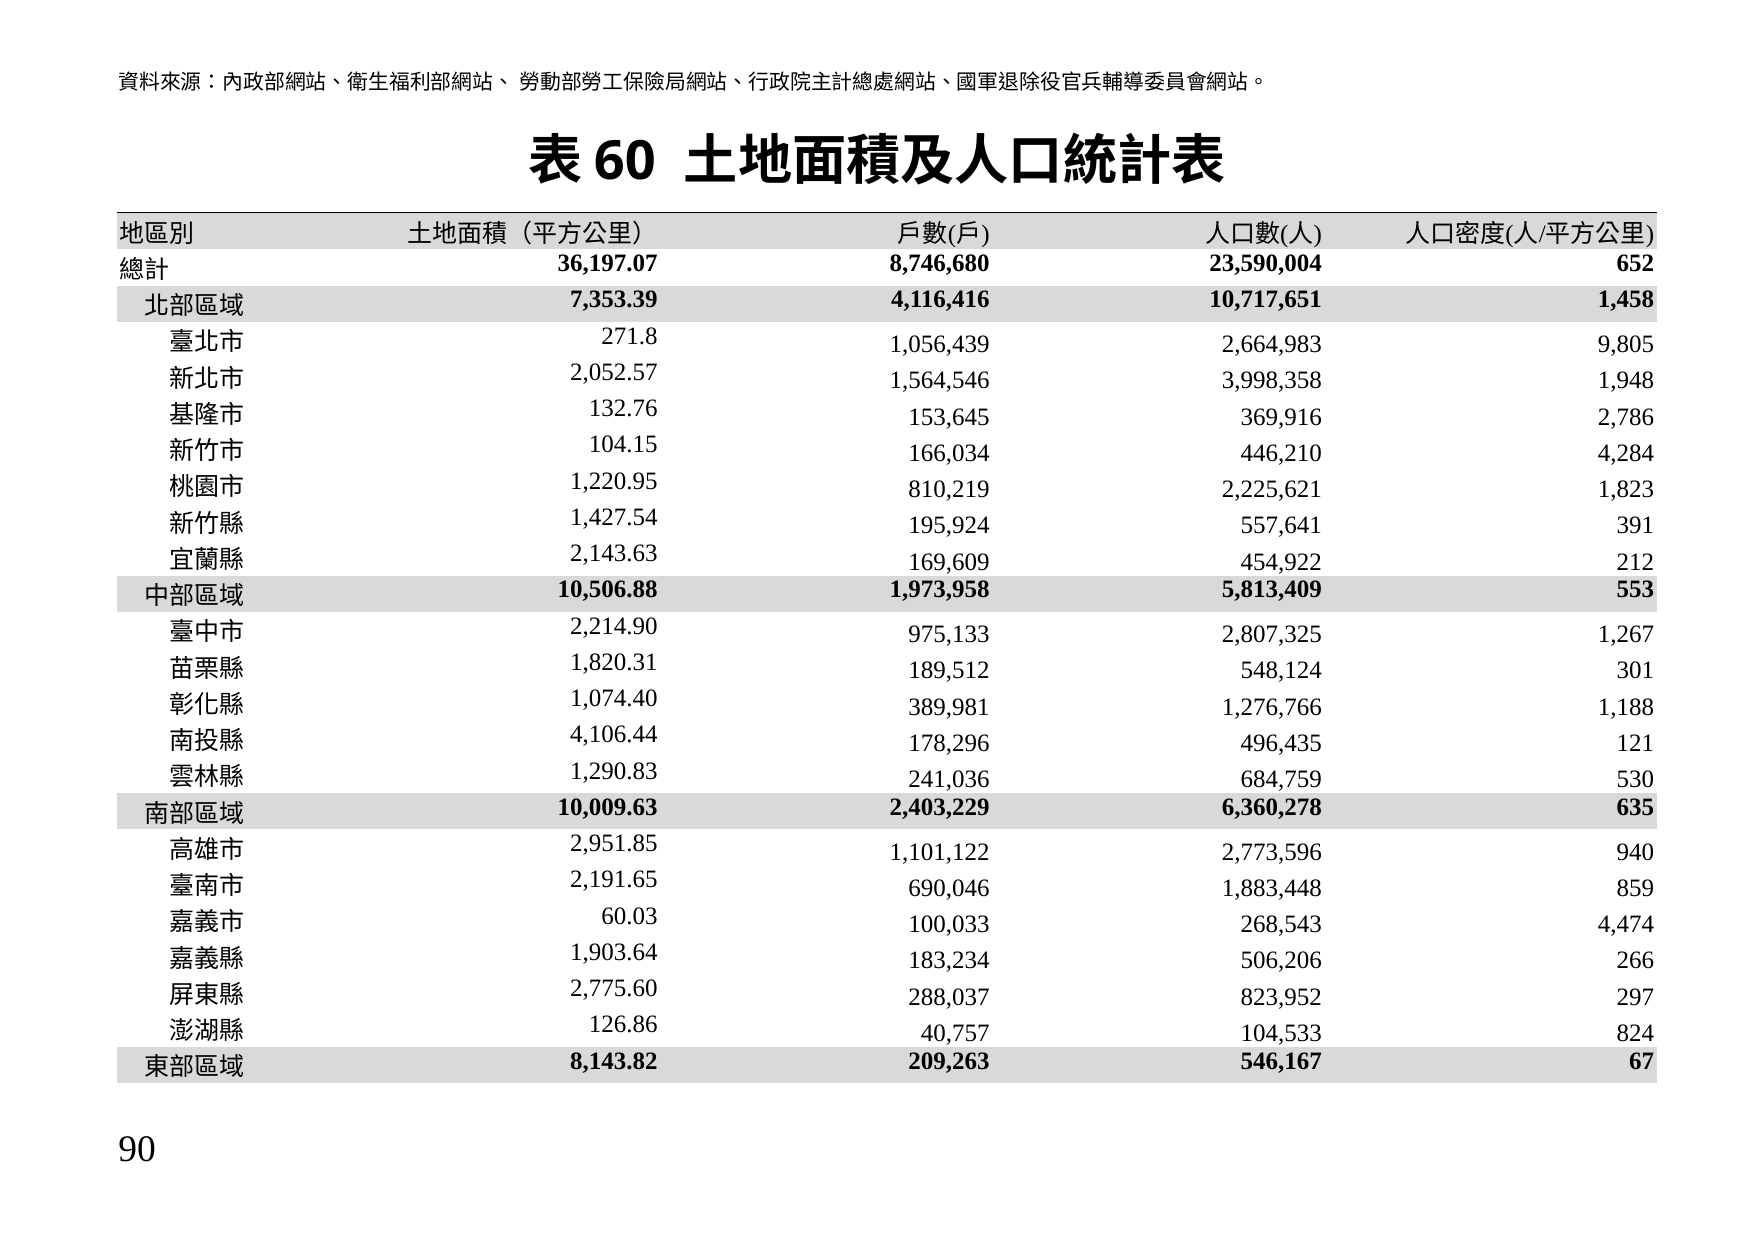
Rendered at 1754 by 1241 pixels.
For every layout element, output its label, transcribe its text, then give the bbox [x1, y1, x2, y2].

table_cell 121 [1324, 721, 1657, 757]
table_cell 169,609 [660, 539, 992, 576]
table_header 地區別 [117, 213, 328, 249]
table_cell 2,664,983 [992, 322, 1324, 358]
table_cell 2,214.90 [328, 612, 660, 648]
subtitle 表60 土地面積及人口統計表 [118, 99, 1636, 212]
table_cell 1,973,958 [660, 576, 992, 612]
table_cell 1,220.95 [328, 467, 660, 503]
table_cell 1,267 [1324, 612, 1657, 648]
table_cell 506,206 [992, 938, 1324, 974]
table_cell 3,998,358 [992, 358, 1324, 394]
table_cell 苗栗縣 [117, 648, 328, 684]
table_cell 1,101,122 [660, 829, 992, 866]
table_cell 36,197.07 [328, 249, 660, 286]
table_cell 4,284 [1324, 431, 1657, 467]
table_cell 553 [1324, 576, 1657, 612]
table_cell 2,773,596 [992, 829, 1324, 866]
table_cell 10,009.63 [328, 793, 660, 829]
table_cell 2,786 [1324, 394, 1657, 431]
table_cell 389,981 [660, 684, 992, 721]
table_cell 基隆市 [117, 394, 328, 431]
table_cell 8,143.82 [328, 1047, 660, 1083]
table_cell 2,052.57 [328, 358, 660, 394]
table_cell 1,056,439 [660, 322, 992, 358]
table_cell 178,296 [660, 721, 992, 757]
table_cell 嘉義市 [117, 902, 328, 938]
table_cell 1,823 [1324, 467, 1657, 503]
table_cell 548,124 [992, 648, 1324, 684]
table_cell 嘉義縣 [117, 938, 328, 974]
table_cell 810,219 [660, 467, 992, 503]
table_cell 南部區域 [117, 793, 328, 829]
table_cell 212 [1324, 539, 1657, 576]
table_cell 153,645 [660, 394, 992, 431]
table_cell 2,403,229 [660, 793, 992, 829]
table_cell 屏東縣 [117, 974, 328, 1011]
table_cell 268,543 [992, 902, 1324, 938]
table_cell 南投縣 [117, 721, 328, 757]
table_cell 496,435 [992, 721, 1324, 757]
table_cell 2,191.65 [328, 866, 660, 902]
table_cell 桃園市 [117, 467, 328, 503]
table_cell 新北市 [117, 358, 328, 394]
table_cell 10,506.88 [328, 576, 660, 612]
table_cell 總計 [117, 249, 328, 286]
table_cell 446,210 [992, 431, 1324, 467]
table_cell 104.15 [328, 431, 660, 467]
table_cell 2,807,325 [992, 612, 1324, 648]
table_cell 940 [1324, 829, 1657, 866]
table_cell 67 [1324, 1047, 1657, 1083]
table_cell 241,036 [660, 757, 992, 793]
table_cell 1,883,448 [992, 866, 1324, 902]
table_cell 859 [1324, 866, 1657, 902]
table_cell 546,167 [992, 1047, 1324, 1083]
table_cell 209,263 [660, 1047, 992, 1083]
table_cell 宜蘭縣 [117, 539, 328, 576]
table_cell 澎湖縣 [117, 1011, 328, 1047]
table_cell 1,564,546 [660, 358, 992, 394]
table_cell 183,234 [660, 938, 992, 974]
table_cell 東部區域 [117, 1047, 328, 1083]
table_cell 新竹市 [117, 431, 328, 467]
table_cell 2,951.85 [328, 829, 660, 866]
table_header 戶數(戶) [660, 213, 992, 249]
table_cell 823,952 [992, 974, 1324, 1011]
table_cell 189,512 [660, 648, 992, 684]
text 資料來源：內政部網站、衛生福利部網站、 勞動部勞工保險局網站、行政院主計總處網站、國軍退除役官兵輔導委員會網站。 [118, 62, 1636, 99]
table_header 土地面積（平方公里） [328, 213, 660, 249]
table_cell 6,360,278 [992, 793, 1324, 829]
table_cell 690,046 [660, 866, 992, 902]
table_cell 1,903.64 [328, 938, 660, 974]
table_cell 975,133 [660, 612, 992, 648]
table_cell 7,353.39 [328, 286, 660, 322]
table_cell 684,759 [992, 757, 1324, 793]
table_cell 新竹縣 [117, 503, 328, 539]
table_cell 23,590,004 [992, 249, 1324, 286]
table_cell 1,948 [1324, 358, 1657, 394]
table_cell 652 [1324, 249, 1657, 286]
table_cell 4,106.44 [328, 721, 660, 757]
table_cell 301 [1324, 648, 1657, 684]
table_cell 臺南市 [117, 866, 328, 902]
table_cell 臺中市 [117, 612, 328, 648]
table_cell 北部區域 [117, 286, 328, 322]
table_cell 530 [1324, 757, 1657, 793]
table_cell 557,641 [992, 503, 1324, 539]
table_cell 1,290.83 [328, 757, 660, 793]
table_cell 1,074.40 [328, 684, 660, 721]
table_cell 126.86 [328, 1011, 660, 1047]
table_cell 1,458 [1324, 286, 1657, 322]
table_cell 雲林縣 [117, 757, 328, 793]
table_cell 60.03 [328, 902, 660, 938]
table_cell 4,474 [1324, 902, 1657, 938]
table_cell 2,225,621 [992, 467, 1324, 503]
table_cell 195,924 [660, 503, 992, 539]
table_cell 104,533 [992, 1011, 1324, 1047]
table_cell 391 [1324, 503, 1657, 539]
table_cell 彰化縣 [117, 684, 328, 721]
table_cell 臺北市 [117, 322, 328, 358]
table_cell 454,922 [992, 539, 1324, 576]
table_cell 4,116,416 [660, 286, 992, 322]
table_cell 824 [1324, 1011, 1657, 1047]
table_cell 271.8 [328, 322, 660, 358]
table_cell 8,746,680 [660, 249, 992, 286]
table_cell 9,805 [1324, 322, 1657, 358]
table_cell 288,037 [660, 974, 992, 1011]
table_cell 369,916 [992, 394, 1324, 431]
table_cell 166,034 [660, 431, 992, 467]
table_cell 1,188 [1324, 684, 1657, 721]
table_header 人口數(人) [992, 213, 1324, 249]
table_cell 132.76 [328, 394, 660, 431]
table_cell 100,033 [660, 902, 992, 938]
table_cell 297 [1324, 974, 1657, 1011]
table_cell 1,276,766 [992, 684, 1324, 721]
table_header 人口密度(人/平方公里) [1324, 213, 1657, 249]
table_cell 40,757 [660, 1011, 992, 1047]
table_cell 266 [1324, 938, 1657, 974]
table_cell 1,427.54 [328, 503, 660, 539]
table_cell 5,813,409 [992, 576, 1324, 612]
table_cell 2,775.60 [328, 974, 660, 1011]
table_cell 1,820.31 [328, 648, 660, 684]
table_cell 635 [1324, 793, 1657, 829]
table_cell 中部區域 [117, 576, 328, 612]
table_cell 10,717,651 [992, 286, 1324, 322]
table_cell 2,143.63 [328, 539, 660, 576]
table_cell 高雄市 [117, 829, 328, 866]
